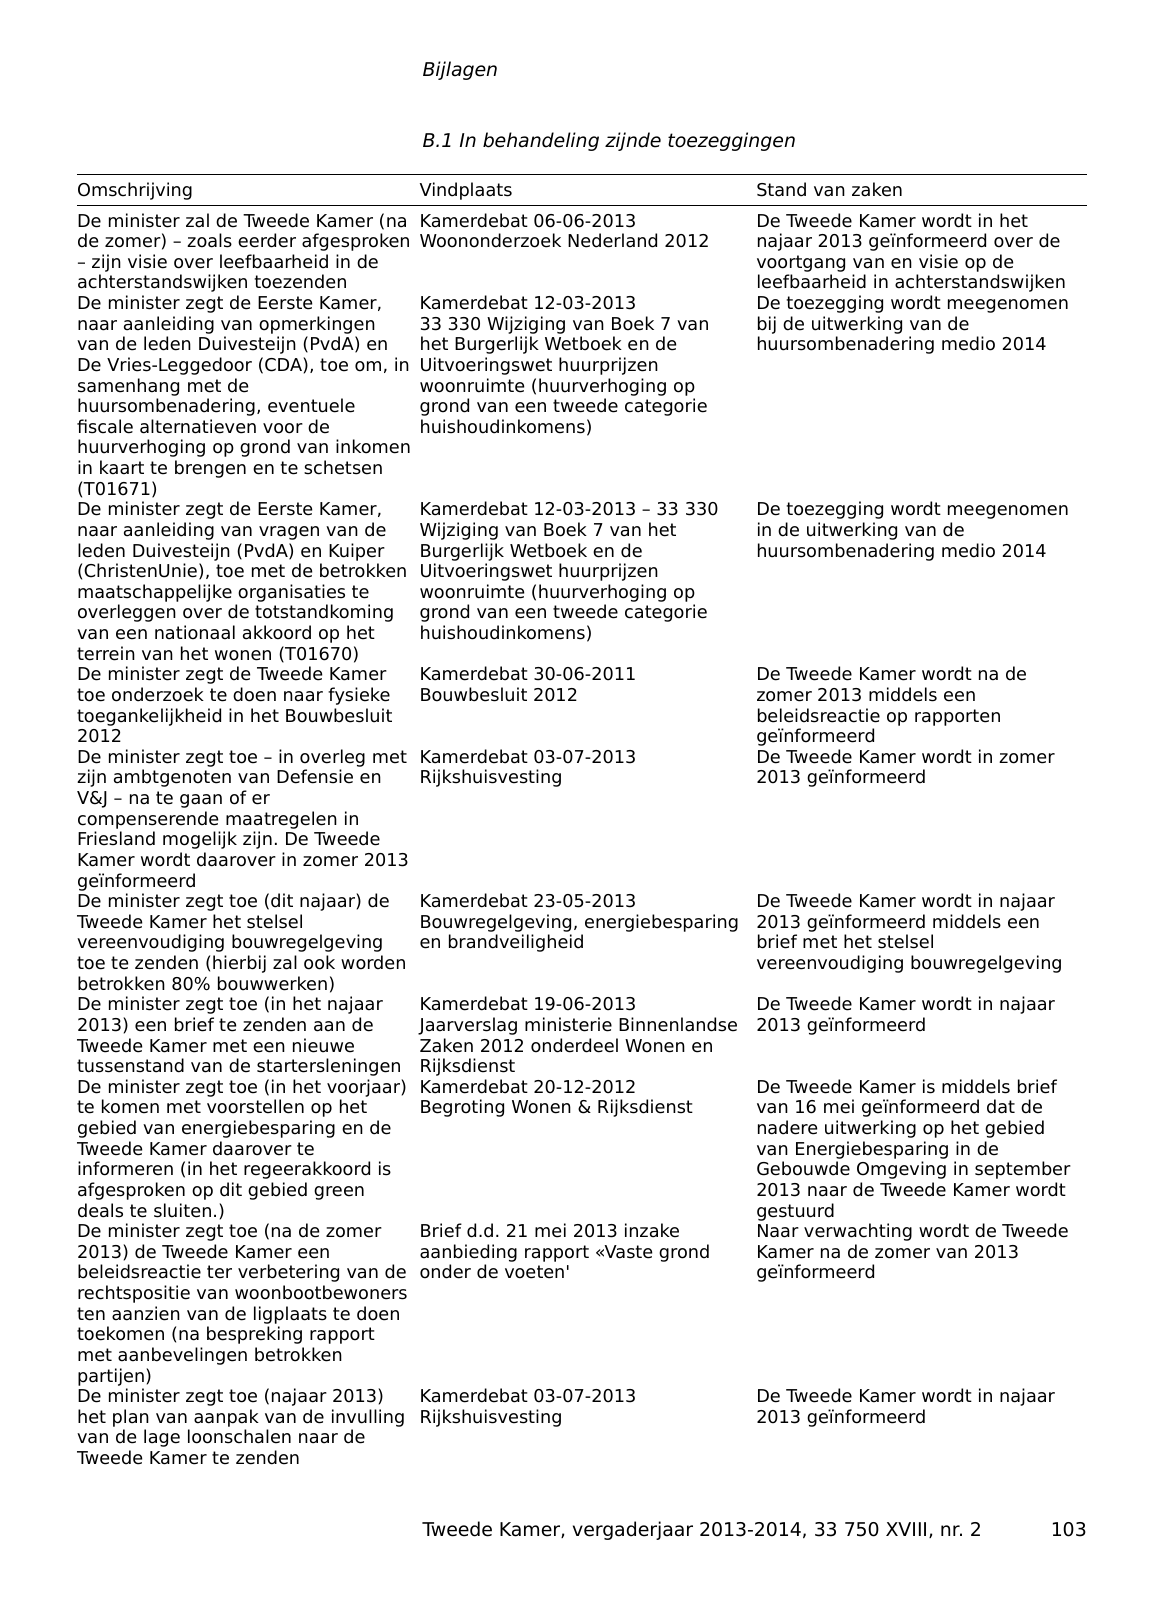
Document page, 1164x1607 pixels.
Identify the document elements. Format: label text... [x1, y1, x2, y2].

table_cell De Tweede Kamer is middels brief van 16 mei geïnformeerd dat de nadere uitwerking op het gebied van Energiebesparing in de Gebouwde Omgeving in september 2013 naar de Tweede Kamer wordt gestuurd [750, 1077, 1087, 1221]
table_cell De minister zegt toe (in het najaar 2013) een brief te zenden aan de Tweede Kamer met een nieuwe tussenstand van de startersleningen [77, 994, 413, 1077]
table_cell De Tweede Kamer wordt in zomer 2013 geïnformeerd [750, 747, 1087, 891]
table_cell De Tweede Kamer wordt in het najaar 2013 geïnformeerd over de voortgang van en visie op de leefbaarheid in achterstandswijken [750, 206, 1087, 293]
table_cell Kamerdebat 20-12-2012 Begroting Wonen & Rijksdienst [413, 1077, 750, 1221]
table_cell De minister zegt toe – in overleg met zijn ambtgenoten van Defensie en V&J – na te gaan of er compenserende maatregelen in Friesland mogelijk zijn. De Tweede Kamer wordt daarover in zomer 2013 geïnformeerd [77, 747, 413, 891]
table_cell Kamerdebat 19-06-2013 Jaarverslag ministerie Binnenlandse Zaken 2012 onderdeel Wonen en Rijksdienst [413, 994, 750, 1077]
table_cell De Tweede Kamer wordt in najaar 2013 geïnformeerd middels een brief met het stelsel vereenvoudiging bouwregelgeving [750, 891, 1087, 994]
table_cell De toezegging wordt meegenomen in de uitwerking van de huursombenadering medio 2014 [750, 499, 1087, 664]
table_cell Kamerdebat 23-05-2013 Bouwregelgeving, energiebesparing en brandveiligheid [413, 891, 750, 994]
table_cell De minister zegt de Tweede Kamer toe onderzoek te doen naar fysieke toegankelijkheid in het Bouwbesluit 2012 [77, 664, 413, 747]
table_header Vindplaats [413, 175, 750, 205]
table_cell De Tweede Kamer wordt na de zomer 2013 middels een beleidsreactie op rapporten geïnformeerd [750, 664, 1087, 747]
table_header Stand van zaken [750, 175, 1087, 205]
table_cell De Tweede Kamer wordt in najaar 2013 geïnformeerd [750, 994, 1087, 1077]
table_header Omschrijving [77, 175, 413, 205]
table_cell De Tweede Kamer wordt in najaar 2013 geïnformeerd [750, 1386, 1087, 1469]
table_cell De minister zegt de Eerste Kamer, naar aanleiding van opmerkingen van de leden Duivesteijn (PvdA) en De Vries-Leggedoor (CDA), toe om, in samenhang met de huursombenadering, eventuele fiscale alternatieven voor de huurverhoging op grond van inkomen in kaart te brengen en te schetsen (T01671) [77, 293, 413, 499]
table_cell De minister zegt toe (in het voorjaar) te komen met voorstellen op het gebied van energiebesparing en de Tweede Kamer daarover te informeren (in het regeerakkoord is afgesproken op dit gebied green deals te sluiten.) [77, 1077, 413, 1221]
table_cell Kamerdebat 03-07-2013 Rijkshuisvesting [413, 747, 750, 891]
table_cell Naar verwachting wordt de Tweede Kamer na de zomer van 2013 geïnformeerd [750, 1221, 1087, 1386]
table_cell De minister zegt de Eerste Kamer, naar aanleiding van vragen van de leden Duivesteijn (PvdA) en Kuiper (ChristenUnie), toe met de betrokken maatschappelijke organisaties te overleggen over de totstandkoming van een nationaal akkoord op het terrein van het wonen (T01670) [77, 499, 413, 664]
table_cell De minister zegt toe (najaar 2013) het plan van aanpak van de invulling van de lage loonschalen naar de Tweede Kamer te zenden [77, 1386, 413, 1469]
table_cell Kamerdebat 30-06-2011 Bouwbesluit 2012 [413, 664, 750, 747]
table_cell Kamerdebat 06-06-2013 Woononderzoek Nederland 2012 [413, 206, 750, 293]
table_cell Kamerdebat 12-03-2013 33 330 Wijziging van Boek 7 van het Burgerlijk Wetboek en de Uitvoeringswet huurprijzen woonruimte (huurverhoging op grond van een tweede categorie huishoudinkomens) [413, 293, 750, 499]
table_cell De toezegging wordt meegenomen bij de uitwerking van de huursombenadering medio 2014 [750, 293, 1087, 499]
table_cell De minister zegt toe (na de zomer 2013) de Tweede Kamer een beleidsreactie ter verbetering van de rechtspositie van woonbootbewoners ten aanzien van de ligplaats te doen toekomen (na bespreking rapport met aanbevelingen betrokken partijen) [77, 1221, 413, 1386]
table_cell Kamerdebat 03-07-2013 Rijkshuisvesting [413, 1386, 750, 1469]
table_cell Kamerdebat 12-03-2013 – 33 330 Wijziging van Boek 7 van het Burgerlijk Wetboek en de Uitvoeringswet huurprijzen woonruimte (huurverhoging op grond van een tweede categorie huishoudinkomens) [413, 499, 750, 664]
subtitle B.1 In behandeling zijnde toezeggingen [422, 130, 1087, 152]
table_cell De minister zegt toe (dit najaar) de Tweede Kamer het stelsel vereenvoudiging bouwregelgeving toe te zenden (hierbij zal ook worden betrokken 80% bouwwerken) [77, 891, 413, 994]
table_cell De minister zal de Tweede Kamer (na de zomer) – zoals eerder afgesproken – zijn visie over leefbaarheid in de achterstandswijken toezenden [77, 206, 413, 293]
table_cell Brief d.d. 21 mei 2013 inzake aanbieding rapport «Vaste grond onder de voeten' [413, 1221, 750, 1386]
